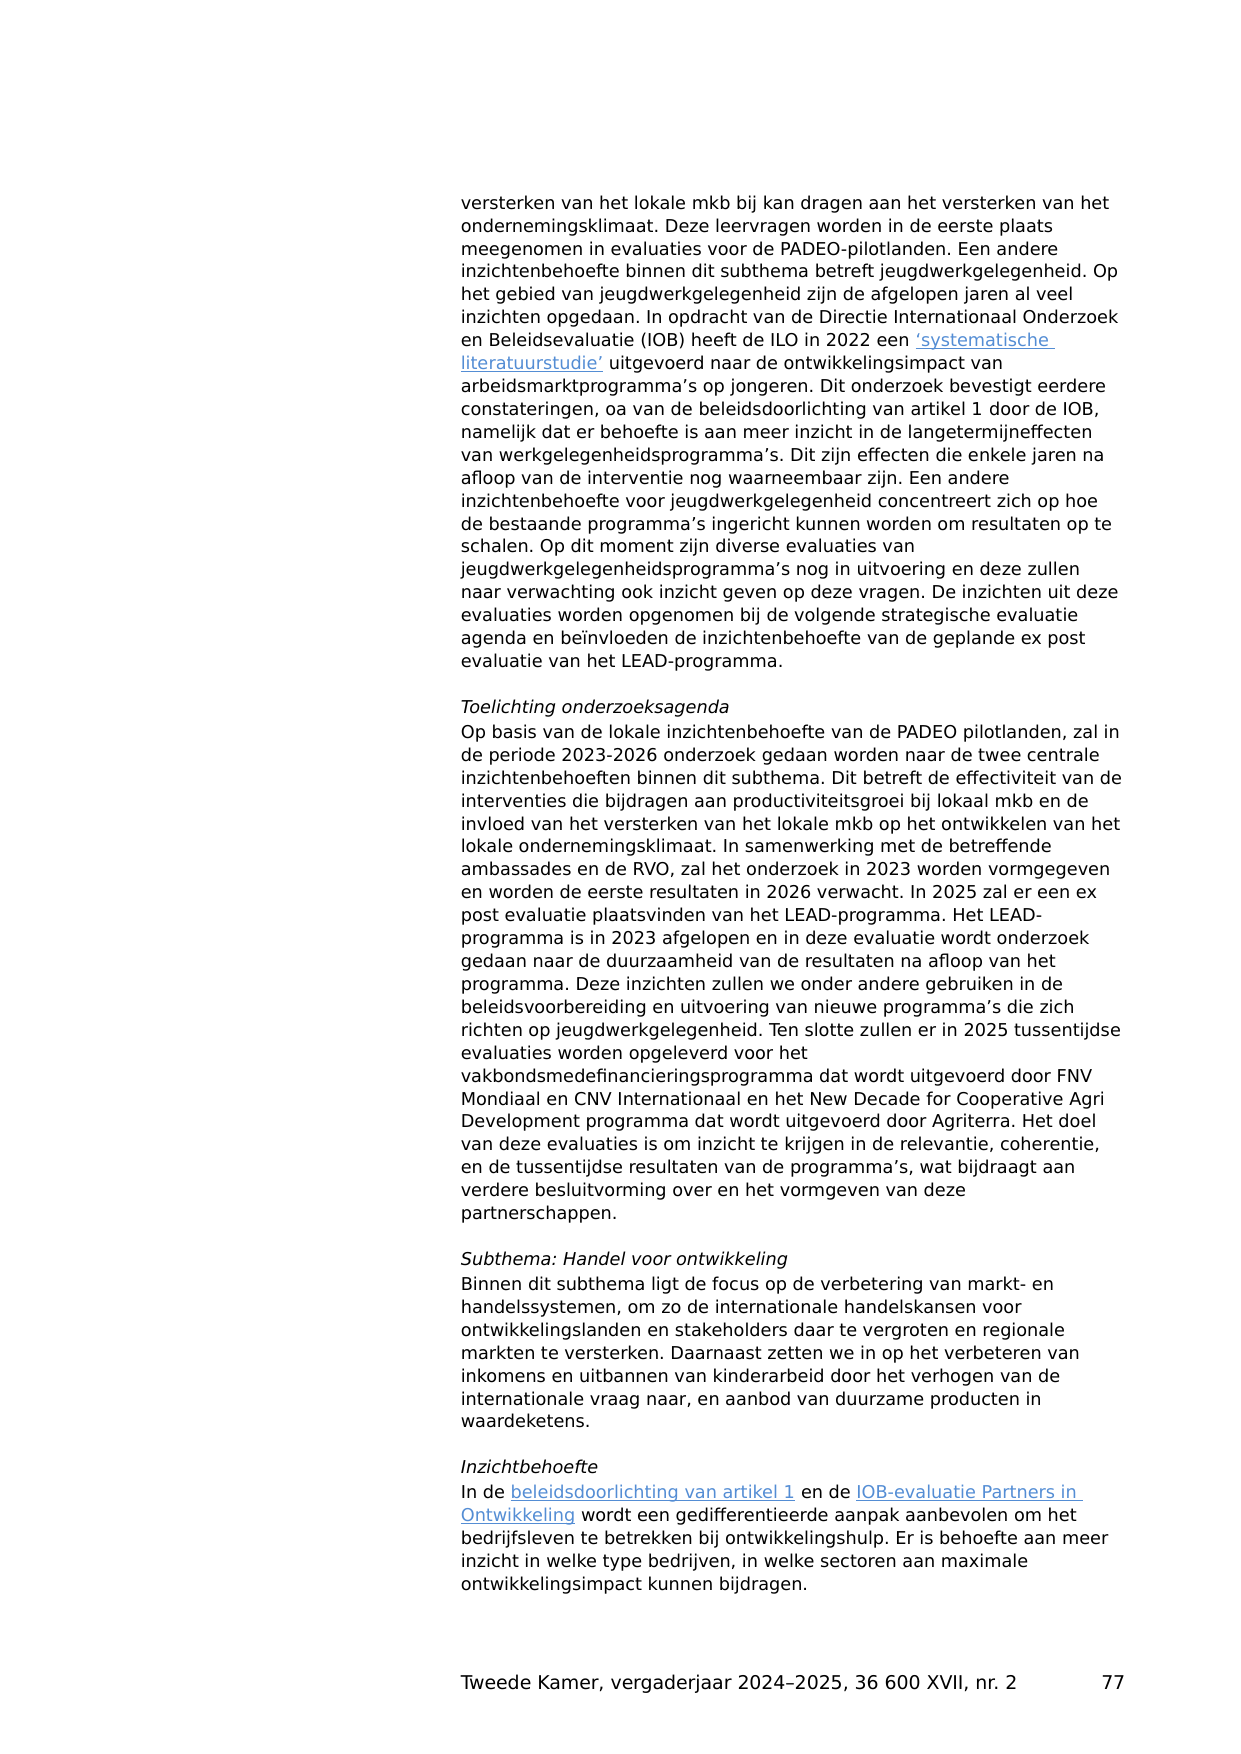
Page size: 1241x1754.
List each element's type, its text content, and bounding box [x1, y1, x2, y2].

text Binnen dit subthema ligt de focus op de verbetering van markt- en handelssystemen, om zo de internationale handelskansen voor ontwikkelingslanden en stakeholders daar te vergroten en regionale markten te versterken. Daarnaast zetten we in op het verbeteren van inkomens en uitbannen van kinderarbeid door het verhogen van de internationale vraag naar, en aanbod van duurzame producten in waardeketens. [461, 1272, 1125, 1432]
text Op basis van de lokale inzichtenbehoefte van de PADEO pilotlanden, zal in de periode 2023-2026 onderzoek gedaan worden naar de twee centrale inzichtenbehoeften binnen dit subthema. Dit betreft de effectiviteit van de interventies die bijdragen aan productiviteitsgroei bij lokaal mkb en de invloed van het versterken van het lokale mkb op het ontwikkelen van het lokale ondernemingsklimaat. In samenwerking met de betreffende ambassades en de RVO, zal het onderzoek in 2023 worden vormgegeven en worden de eerste resultaten in 2026 verwacht. In 2025 zal er een ex post evaluatie plaatsvinden van het LEAD-programma. Het LEAD-programma is in 2023 afgelopen en in deze evaluatie wordt onderzoek gedaan naar de duurzaamheid van de resultaten na afloop van het programma. Deze inzichten zullen we onder andere gebruiken in de beleidsvoorbereiding en uitvoering van nieuwe programma’s die zich richten op jeugdwerkgelegenheid. Ten slotte zullen er in 2025 tussentijdse evaluaties worden opgeleverd voor het vakbondsmedefinancieringsprogramma dat wordt uitgevoerd door FNV Mondiaal en CNV Internationaal en het New Decade for Cooperative Agri Development programma dat wordt uitgevoerd door Agriterra. Het doel van deze evaluaties is om inzicht te krijgen in de relevantie, coherentie, en de tussentijdse resultaten van de programma’s, wat bijdraagt aan verdere besluitvorming over en het vormgeven van deze partnerschappen. [461, 720, 1125, 1224]
text Inzichtbehoefte [461, 1455, 1125, 1478]
text Subthema: Handel voor ontwikkeling [461, 1247, 1125, 1270]
text In de beleidsdoorlichting van artikel 1 en de IOB-evaluatie Partners in Ontwikkeling wordt een gedifferentieerde aanpak aanbevolen om het bedrijfsleven te betrekken bij ontwikkelingshulp. Er is behoefte aan meer inzicht in welke type bedrijven, in welke sectoren aan maximale ontwikkelingsimpact kunnen bijdragen. [461, 1480, 1125, 1595]
text Toelichting onderzoeksagenda [461, 695, 1125, 718]
text versterken van het lokale mkb bij kan dragen aan het versterken van het ondernemingsklimaat. Deze leervragen worden in de eerste plaats meegenomen in evaluaties voor de PADEO-pilotlanden. Een andere inzichtenbehoefte binnen dit subthema betreft jeugdwerkgelegenheid. Op het gebied van jeugdwerkgelegenheid zijn de afgelopen jaren al veel inzichten opgedaan. In opdracht van de Directie Internationaal Onderzoek en Beleidsevaluatie (IOB) heeft de ILO in 2022 een ‘systematische literatuurstudie’ uitgevoerd naar de ontwikkelingsimpact van arbeidsmarktprogramma’s op jongeren. Dit onderzoek bevestigt eerdere constateringen, oa van de beleidsdoorlichting van artikel 1 door de IOB, namelijk dat er behoefte is aan meer inzicht in de langetermijneffecten van werkgelegenheidsprogramma’s. Dit zijn effecten die enkele jaren na afloop van de interventie nog waarneembaar zijn. Een andere inzichtenbehoefte voor jeugdwerkgelegenheid concentreert zich op hoe de bestaande programma’s ingericht kunnen worden om resultaten op te schalen. Op dit moment zijn diverse evaluaties van jeugdwerkgelegenheidsprogramma’s nog in uitvoering en deze zullen naar verwachting ook inzicht geven op deze vragen. De inzichten uit deze evaluaties worden opgenomen bij de volgende strategische evaluatie agenda en beïnvloeden de inzichtenbehoefte van de geplande ex post evaluatie van het LEAD-programma. [461, 191, 1125, 672]
